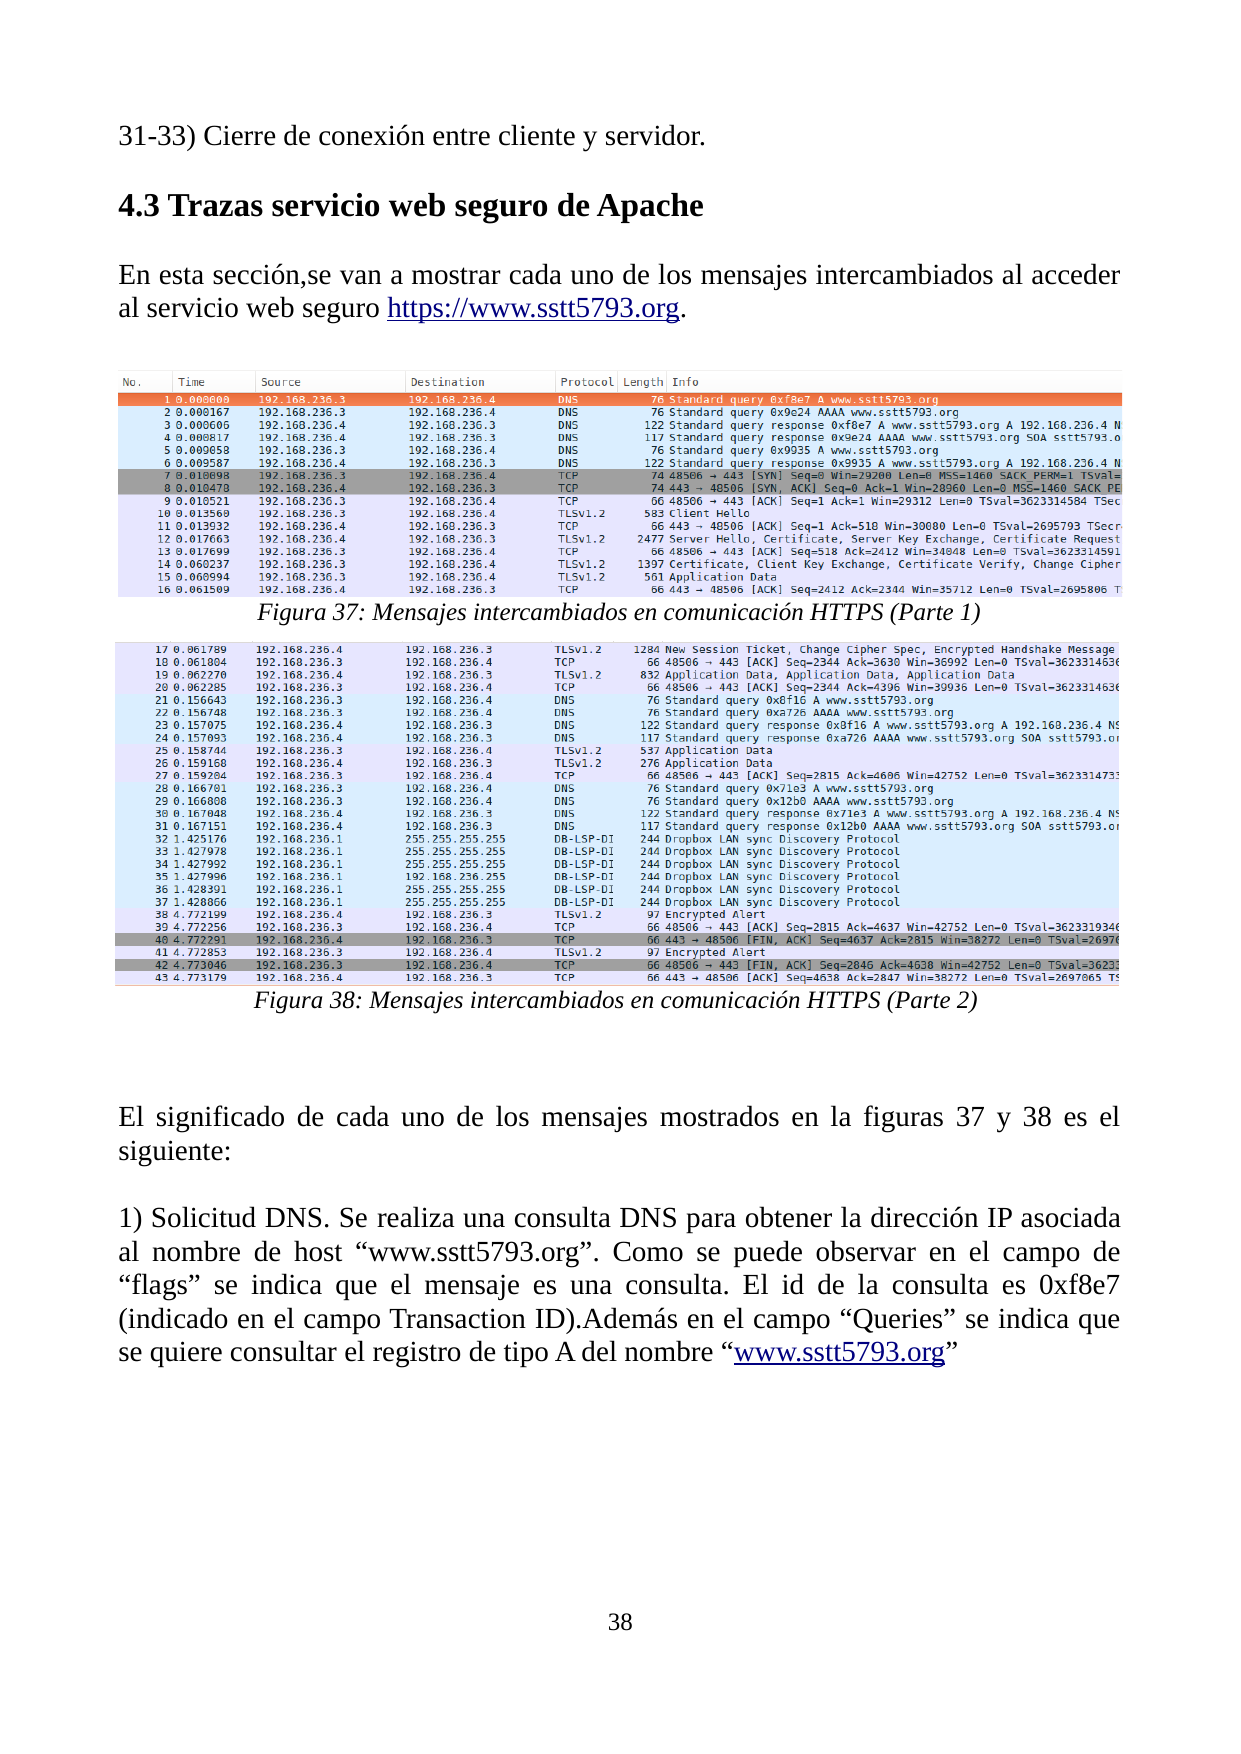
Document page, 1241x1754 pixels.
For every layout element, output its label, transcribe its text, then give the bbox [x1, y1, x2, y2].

text Figura 38: Mensajes intercambiados en comunicación HTTPS (Parte 2) [28, 986, 1206, 1014]
text 31-33) Cierre de conexión entre cliente y servidor. [118, 118, 1122, 152]
text 4.3 Trazas servicio web seguro de Apache [118, 185, 1122, 223]
text 1) Solicitud DNS. Se realiza una consulta DNS para obtener la dirección IP asociada al nombre de host “www.sstt5793.org”. Como se puede observar en el campo de “flags” se indica que el mensaje es una consulta. El id de la consulta es 0xf8e7 (indicado en el campo Transaction ID).Además en el campo “Queries” se indica que se quiere consultar el registro de tipo A del nombre “www.sstt5793.org” [118, 1200, 1122, 1368]
text En esta sección,se van a mostrar cada uno de los mensajes intercambiados al acceder al servicio web seguro https://www.sstt5793.org. [118, 257, 1122, 324]
picture [118, 370, 1123, 597]
picture [115, 641, 1119, 986]
text El significado de cada uno de los mensajes mostrados en la figuras 37 y 38 es el siguiente: [118, 1099, 1122, 1167]
text Figura 37: Mensajes intercambiados en comunicación HTTPS (Parte 1) [29, 597, 1211, 625]
